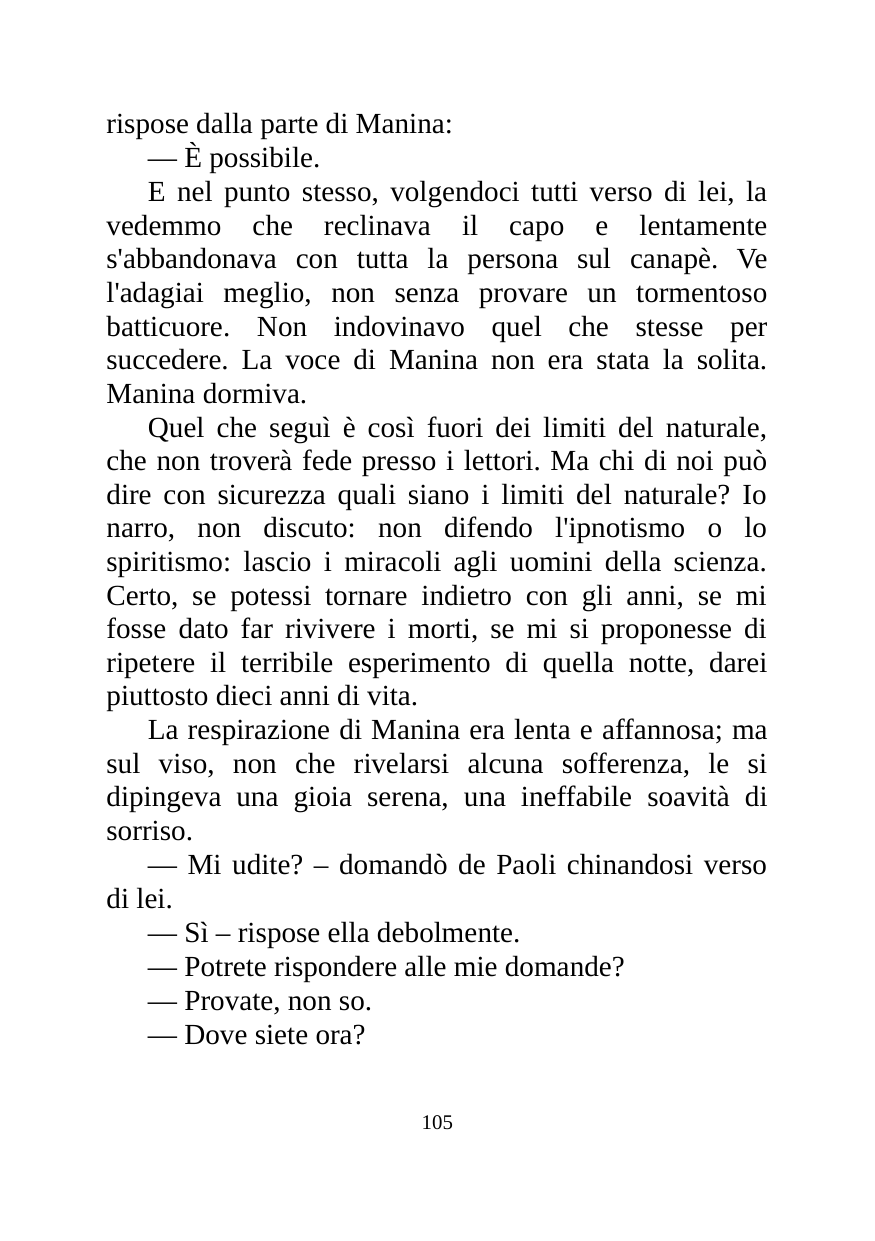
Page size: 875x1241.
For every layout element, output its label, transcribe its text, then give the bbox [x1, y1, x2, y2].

text — Potrete rispondere alle mie domande? [106, 949, 768, 983]
text La respirazione di Manina era lenta e affannosa; ma sul viso, non che rivelarsi alcuna sofferenza, le si dipingeva una gioia serena, una ineffabile soavità di sorriso. [106, 712, 768, 847]
text rispose dalla parte di Manina: [106, 106, 768, 140]
text — È possibile. [106, 140, 768, 174]
text — Mi udite? – domandò de Paoli chinandosi verso di lei. [106, 847, 768, 914]
text — Sì – rispose ella debolmente. [106, 915, 768, 948]
text — Dove siete ora? [106, 1017, 768, 1051]
text Quel che seguì è così fuori dei limiti del naturale, che non troverà fede presso i lettori. Ma chi di noi può dire con sicurezza quali siano i limiti del naturale? Io narro, non discuto: non difendo l'ipnotismo o lo spiritismo: lascio i miracoli agli uomini della scienza. Certo, se potessi tornare indietro con gli anni, se mi fosse dato far rivivere i morti, se mi si proponesse di ripetere il terribile esperimento di quella notte, darei piuttosto dieci anni di vita. [106, 410, 768, 712]
text E nel punto stesso, volgendoci tutti verso di lei, la vedemmo che reclinava il capo e lentamente s'abbandonava con tutta la persona sul canapè. Ve l'adagiai meglio, non senza provare un tormentoso batticuore. Non indovinavo quel che stesse per succedere. La voce di Manina non era stata la solita. Manina dormiva. [106, 174, 768, 409]
text — Provate, non so. [106, 983, 768, 1017]
